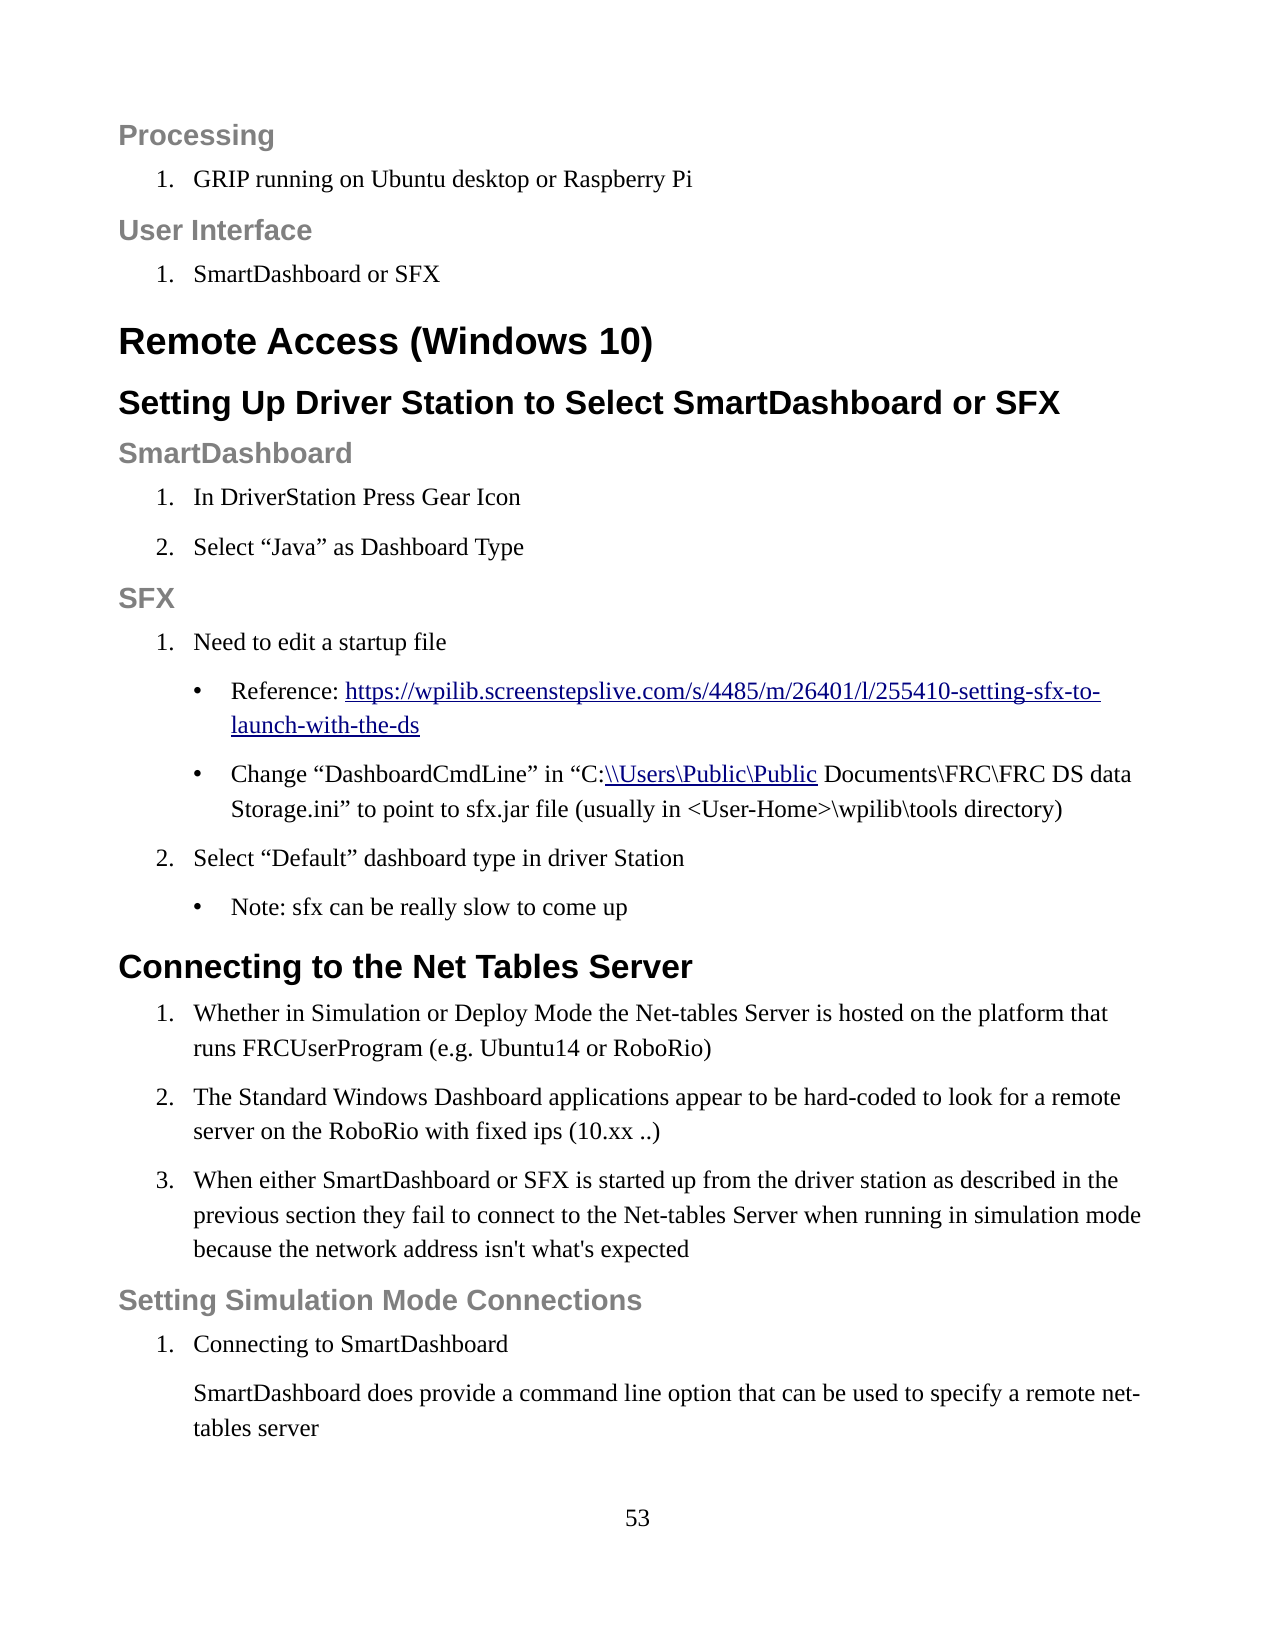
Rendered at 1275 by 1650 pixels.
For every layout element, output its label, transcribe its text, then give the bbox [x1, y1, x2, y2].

list Whether in Simulation or Deploy Mode the Net-tables Server is hosted on the platform that runs FRCUserProgram (e.g. Ubuntu14 or RoboRio) [156, 998, 1157, 1062]
list The Standard Windows Dashboard applications appear to be hard-coded to look for a remote server on the RoboRio with fixed ips (10.xx ..) [156, 1082, 1157, 1145]
list Need to edit a startup file [156, 627, 1157, 655]
list Select “Default” dashboard type in driver Station [156, 843, 1157, 872]
list SmartDashboard or SFX [156, 259, 1157, 288]
list In DriverStation Press Gear Icon [156, 482, 1157, 511]
list Note: sfx can be really slow to come up [193, 892, 1157, 921]
subtitle Setting Simulation Mode Connections [118, 1283, 1157, 1317]
subtitle SFX [118, 581, 1157, 614]
subtitle Setting Up Driver Station to Select SmartDashboard or SFX [118, 383, 1157, 422]
list Reference: https://wpilib.screenstepslive.com/s/4485/m/26401/l/255410-setting-sfx-to-launch-with-the-ds [193, 676, 1157, 739]
list When either SmartDashboard or SFX is started up from the driver station as described in the previous section they fail to connect to the Net-tables Server when running in simulation mode because the network address isn't what's expected [156, 1165, 1157, 1263]
list Connecting to SmartDashboard [156, 1329, 1157, 1358]
subtitle Remote Access (Windows 10) [118, 319, 1157, 362]
subtitle Connecting to the Net Tables Server [118, 947, 1157, 986]
subtitle Processing [118, 118, 1157, 152]
list Change “DashboardCmdLine” in “C:\\Users\Public\Public Documents\FRC\FRC DS data Storage.ini” to point to sfx.jar file (usually in <User-Home>\wpilib\tools directory) [193, 759, 1157, 822]
list Select “Java” as Dashboard Type [156, 532, 1157, 560]
subtitle SmartDashboard [118, 436, 1157, 470]
list SmartDashboard does provide a command line option that can be used to specify a remote net-tables server [156, 1378, 1157, 1442]
list GRIP running on Ubuntu desktop or Raspberry Pi [156, 164, 1157, 193]
subtitle User Interface [118, 213, 1157, 247]
